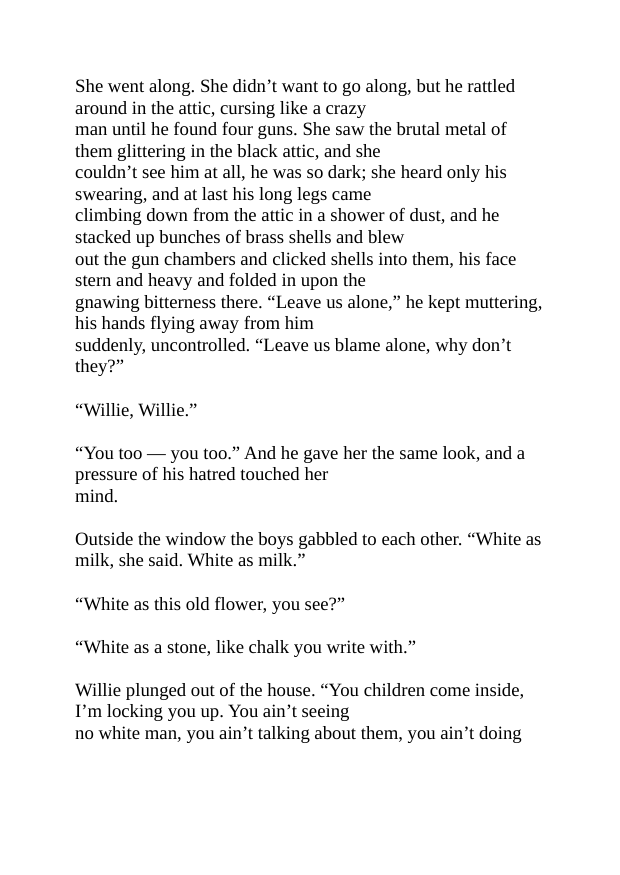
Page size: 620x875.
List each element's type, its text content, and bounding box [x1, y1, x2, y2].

text She went along. She didn’t want to go along, but he rattled around in the attic, cursing like a crazy man until he found four guns. She saw the brutal metal of them glittering in the black attic, and she couldn’t see him at all, he was so dark; she heard only his swearing, and at last his long legs came climbing down from the attic in a shower of dust, and he stacked up bunches of brass shells and blew out the gun chambers and clicked shells into them, his face stern and heavy and folded in upon the gnawing bitterness there. “Leave us alone,” he kept muttering, his hands flying away from him suddenly, uncontrolled. “Leave us blame alone, why don’t they?” “Willie, Willie.” “You too — you too.” And he gave her the same look, and a pressure of his hatred touched her mind. Outside the window the boys gabbled to each other. “White as milk, she said. White as milk.” “White as this old flower, you see?” “White as a stone, like chalk you write with.” Willie plunged out of the house. “You children come inside, I’m locking you up. You ain’t seeing no white man, you ain’t talking about them, you ain’t doing [75, 75, 544, 743]
